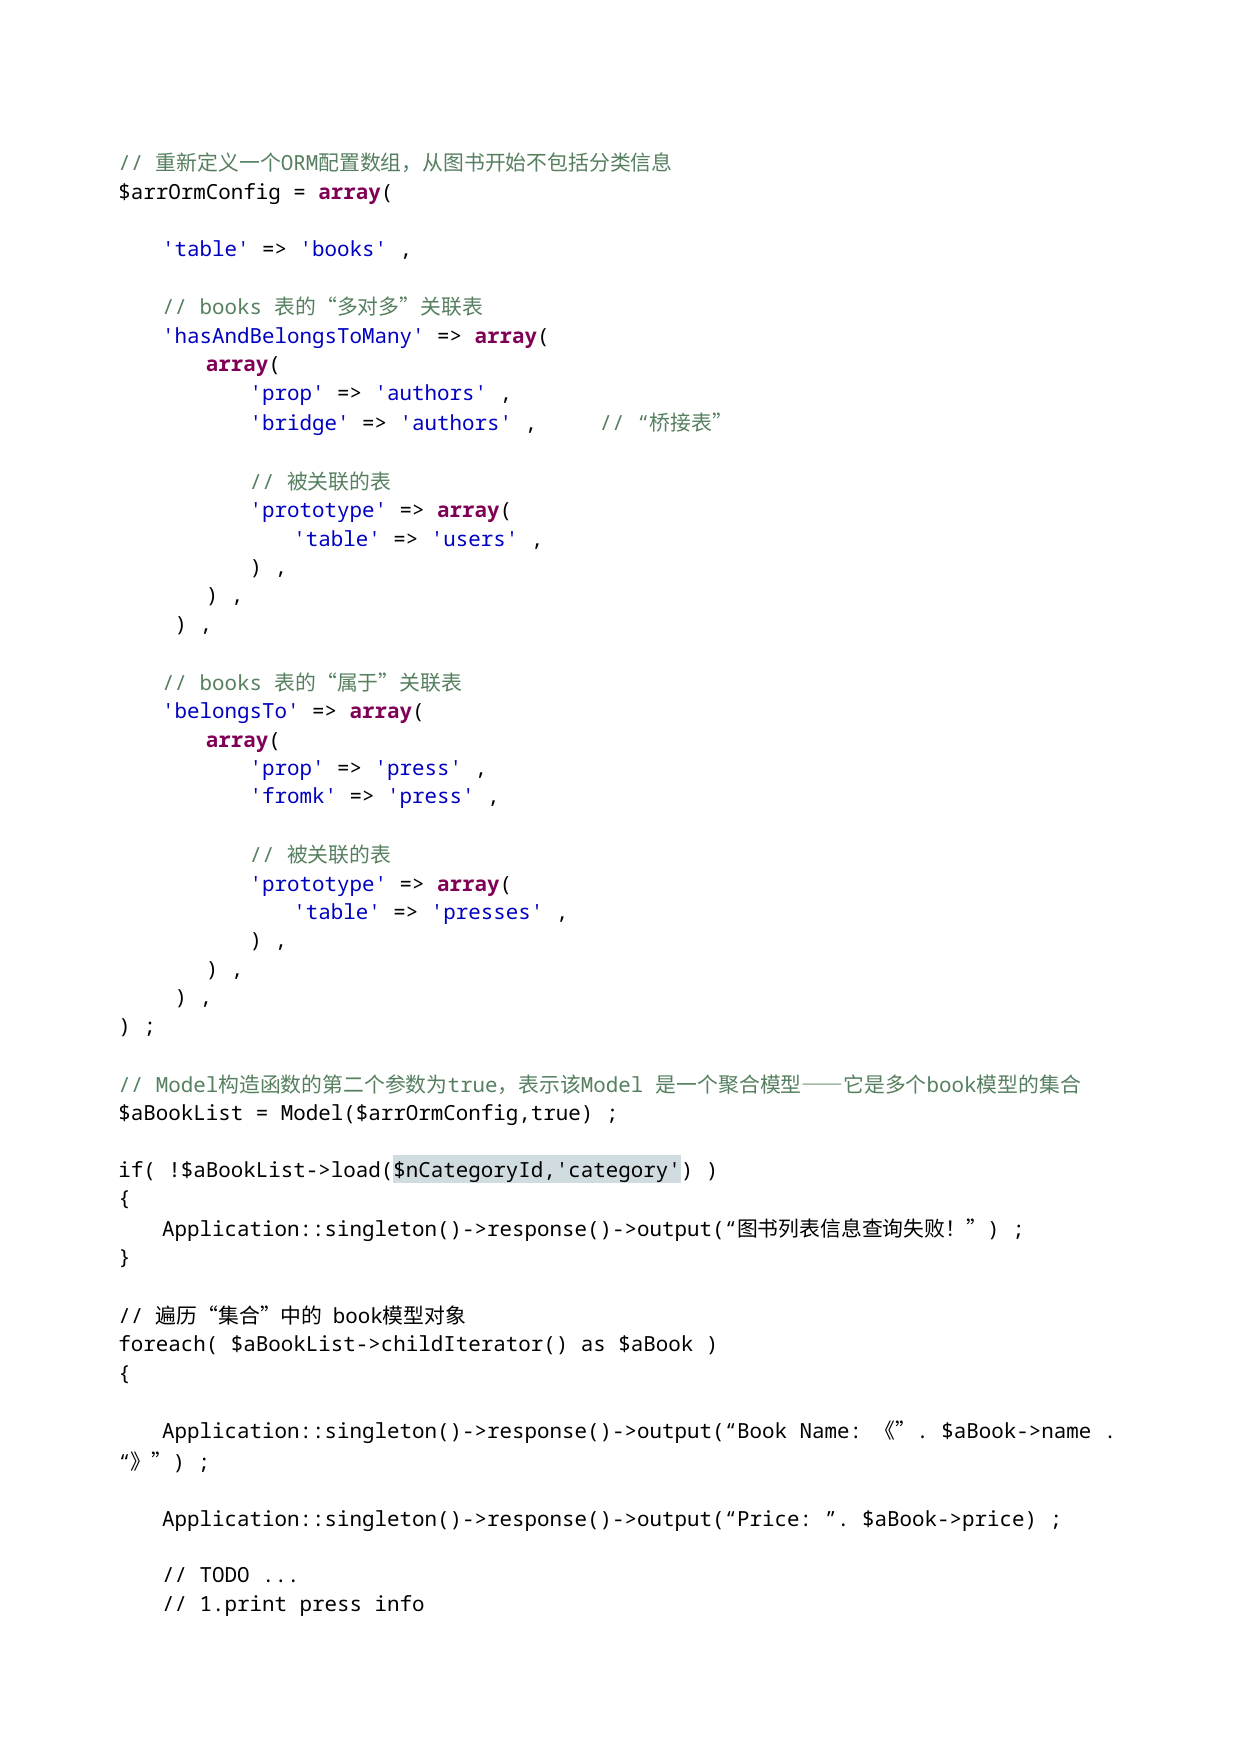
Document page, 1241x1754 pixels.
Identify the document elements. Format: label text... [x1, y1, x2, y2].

text 'belongsTo' => array( [118, 696, 1122, 725]
text } [118, 1242, 1122, 1271]
text 'prototype' => array( [118, 869, 1122, 897]
text 'table' => 'presses' , [118, 897, 1122, 926]
text 'prototype' => array( [118, 495, 1122, 524]
text { [118, 1358, 1122, 1386]
text 'prop' => 'press' , [118, 753, 1122, 782]
text Application::singleton()->response()->output(“Price: ”. $aBook->price) ; [118, 1504, 1122, 1532]
text // 被关联的表 [118, 838, 1122, 869]
text 'hasAndBelongsToMany' => array( [118, 321, 1122, 349]
text ) , [118, 926, 1122, 954]
text 'fromk' => 'press' , [118, 782, 1122, 810]
text array( [118, 725, 1122, 753]
text ) , [118, 552, 1122, 581]
text ) , [118, 609, 1122, 637]
text foreach( $aBookList->childIterator() as $aBook ) [118, 1329, 1122, 1358]
text // 遍历“集合”中的 book模型对象 [118, 1299, 1122, 1329]
text $arrOrmConfig = array( [118, 177, 1122, 205]
text // Model构造函数的第二个参数为true，表示该Model 是一个聚合模型——它是多个book模型的集合 [118, 1068, 1122, 1098]
text // 1.print press info [118, 1589, 1122, 1617]
text if( !$aBookList->load($nCategoryId,'category') ) [118, 1155, 1122, 1183]
text ) ; [118, 1011, 1122, 1039]
text Application::singleton()->response()->output(“Book Name: 《”. $aBook->name . “》”) ; [118, 1415, 1122, 1475]
text ) , [118, 954, 1122, 982]
text // TODO ... [118, 1561, 1122, 1589]
text // books 表的“属于”关联表 [118, 666, 1122, 696]
text // books 表的“多对多”关联表 [118, 291, 1122, 321]
text // 被关联的表 [118, 465, 1122, 495]
text 'prop' => 'authors' , [118, 378, 1122, 406]
text ) , [118, 982, 1122, 1011]
text 'table' => 'users' , [118, 524, 1122, 552]
text ) , [118, 581, 1122, 609]
text $aBookList = Model($arrOrmConfig,true) ; [118, 1098, 1122, 1127]
text 'bridge' => 'authors' , // “桥接表” [118, 406, 1122, 437]
text { [118, 1183, 1122, 1212]
text Application::singleton()->response()->output(“图书列表信息查询失败！”) ; [118, 1212, 1122, 1242]
text array( [118, 349, 1122, 378]
text // 重新定义一个ORM配置数组，从图书开始不包括分类信息 [118, 147, 1122, 177]
text 'table' => 'books' , [118, 234, 1122, 262]
